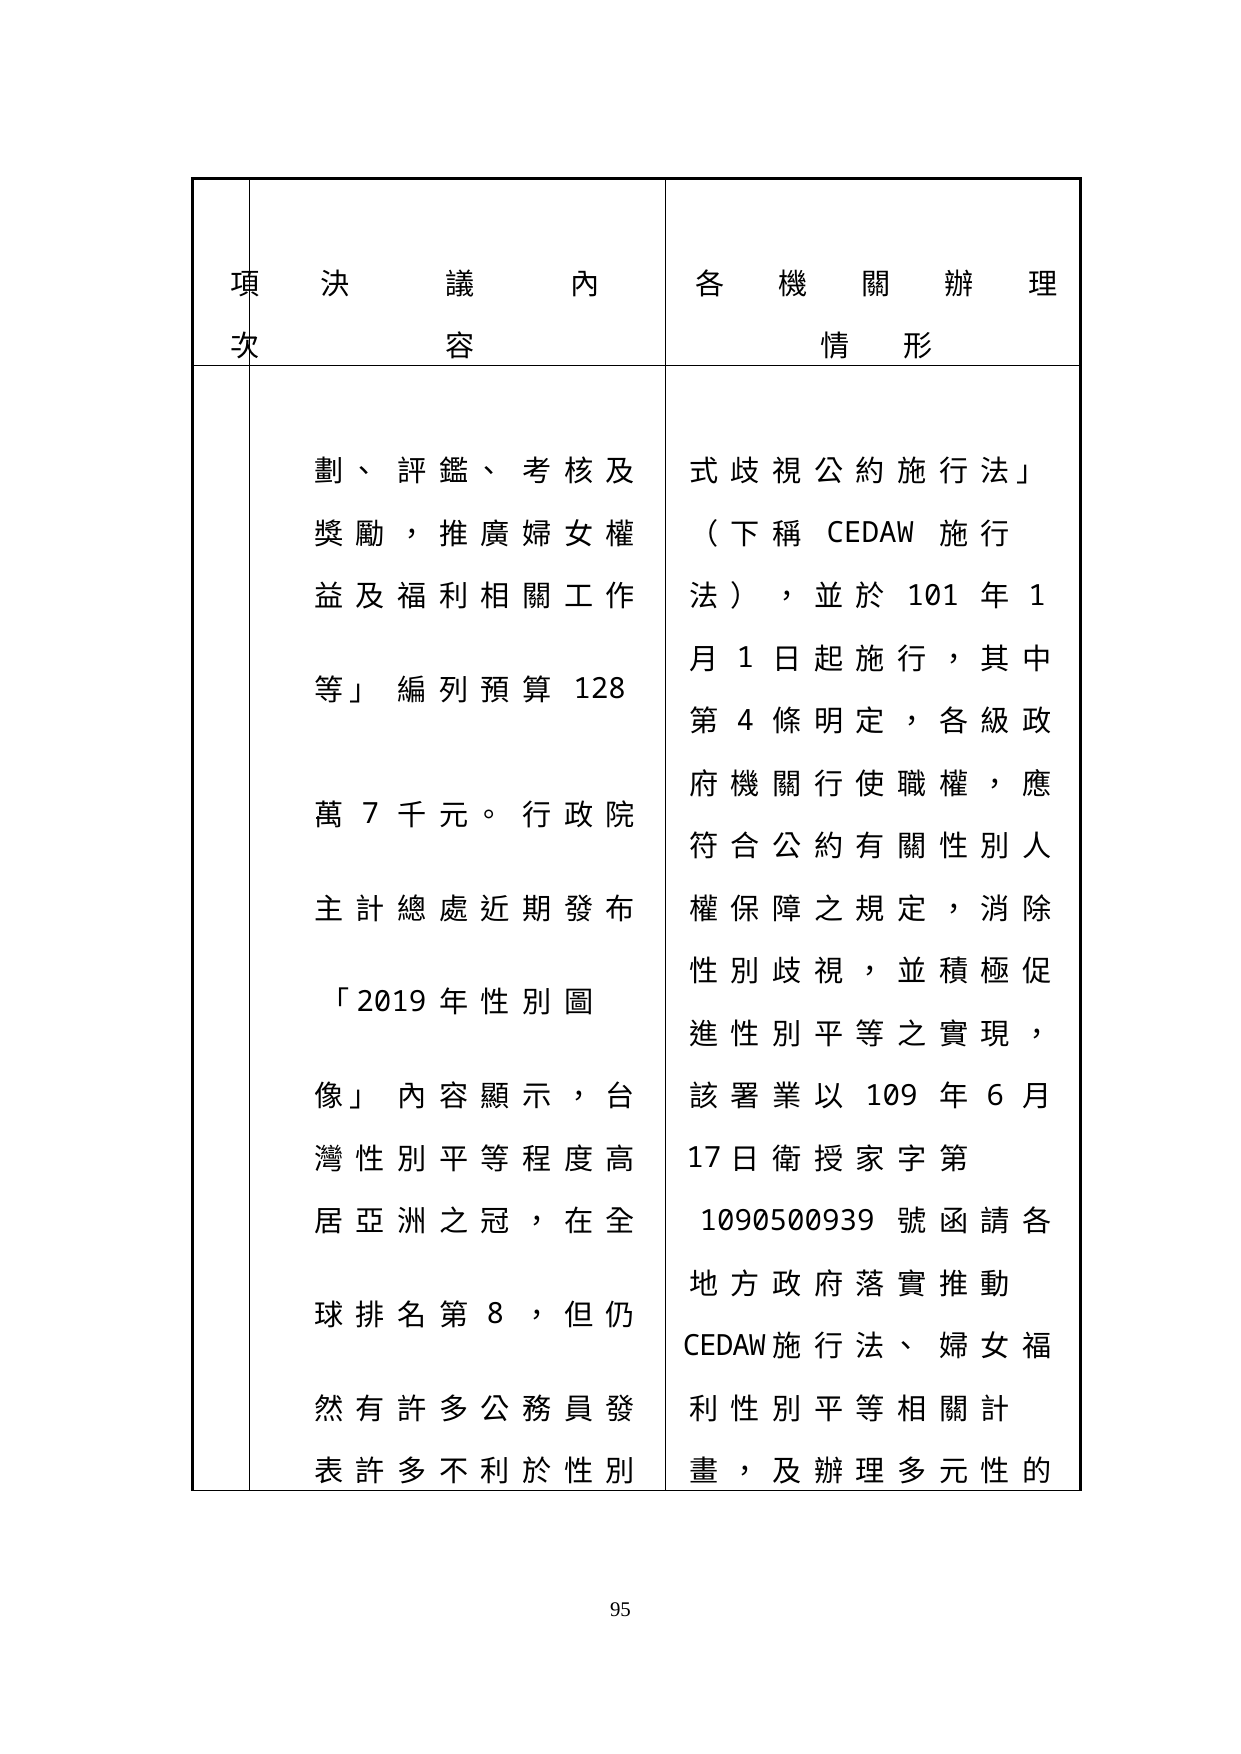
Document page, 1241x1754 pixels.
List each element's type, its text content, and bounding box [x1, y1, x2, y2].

table_header 各 機 關 辦 理 情 形 [666, 180, 1079, 365]
table_cell 式歧視公約施行法」（下稱CEDAW施行法），並於101年1月1日起施行，其中第4條明定，各級政府機關行使職權，應符合公約有關性別人權保障之規定，消除性別歧視，並積極促進性別平等之實現，該署業以109年6月17日衛授家字第1090500939號函請各地方政府落實推動CEDAW施行法、婦女福利性別平等相關計畫，及辦理多元性的 [666, 366, 1079, 1490]
table_cell [194, 366, 249, 1490]
table_cell 劃、評鑑、考核及獎勵，推廣婦女權益及福利相關工作等」編列預算128萬7千元。行政院主計總處近期發布「2019年性別圖像」內容顯示，台灣性別平等程度高居亞洲之冠，在全球排名第8，但仍然有許多公務員發表許多不利於性別 [250, 366, 665, 1490]
table_header 項次 [194, 180, 249, 365]
table_header 決 議 內 容 [250, 180, 665, 365]
